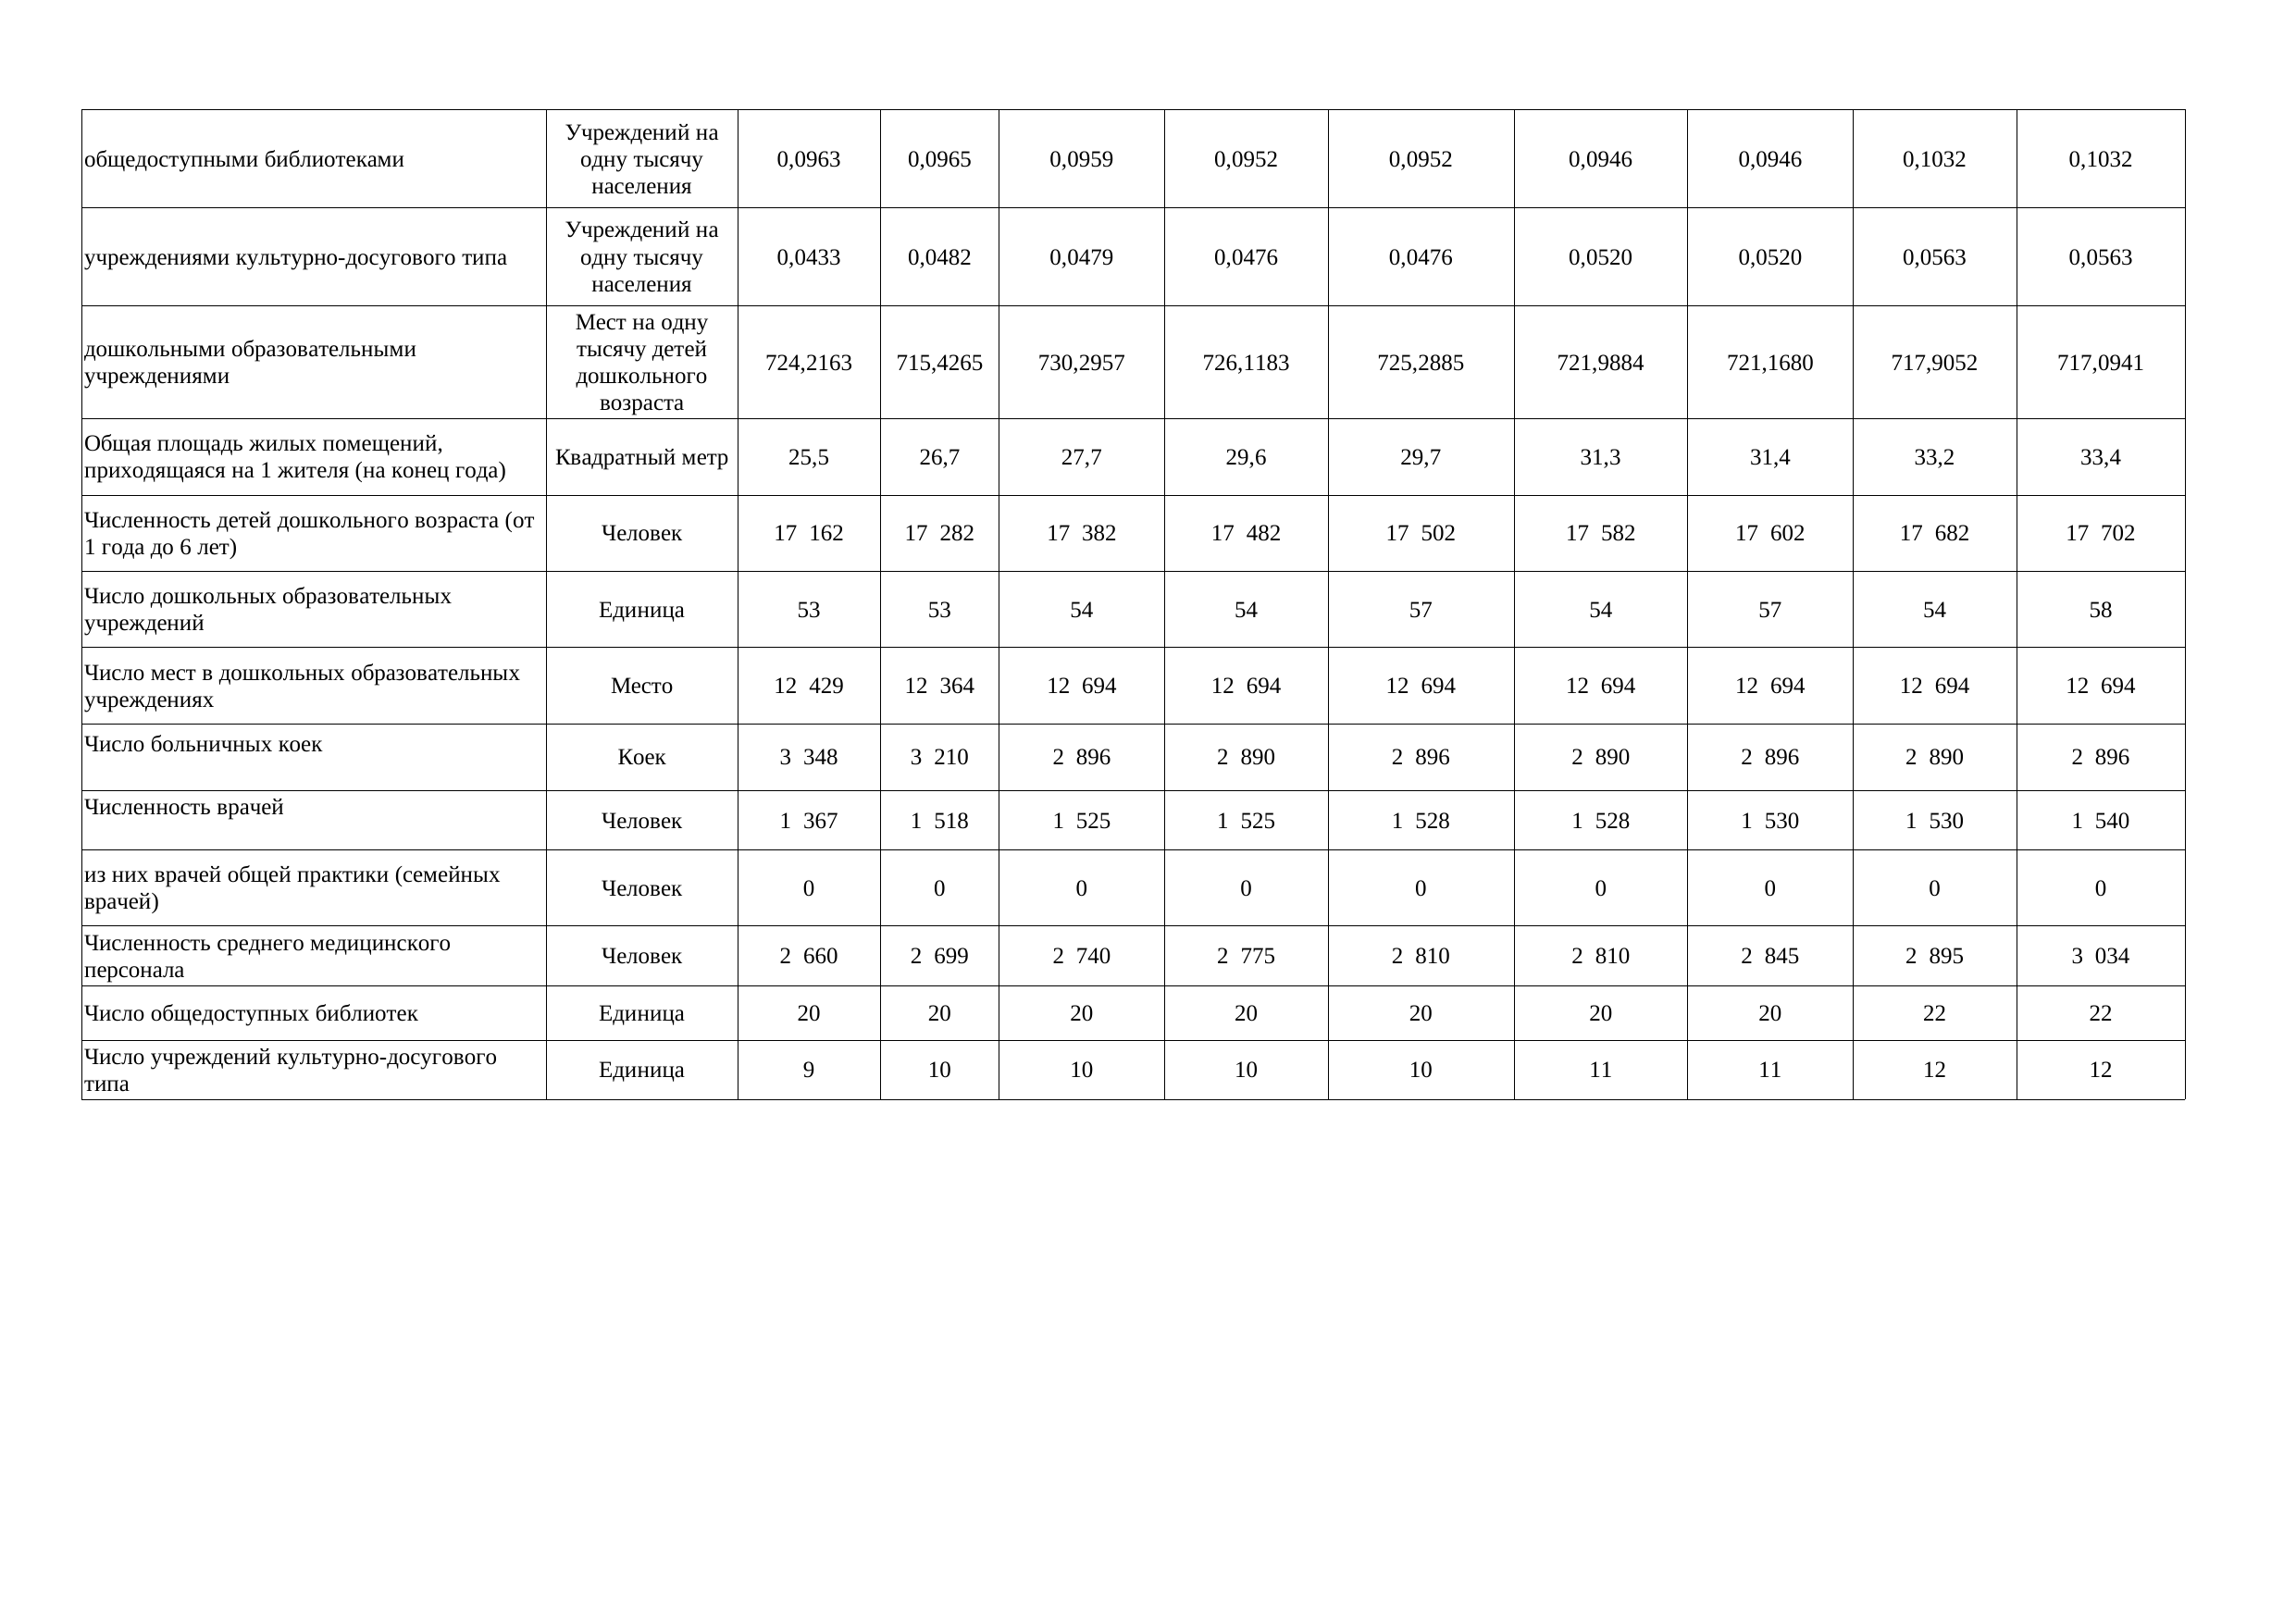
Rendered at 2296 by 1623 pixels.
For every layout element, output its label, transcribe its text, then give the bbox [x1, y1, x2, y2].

table_cell Число общедоступных библиотек [82, 986, 546, 1039]
table_cell 12 694 [1515, 648, 1687, 724]
table_cell общедоступными библиотеками [82, 110, 546, 207]
table_cell 12 694 [1688, 648, 1853, 724]
table_cell 33,2 [1854, 419, 2017, 494]
table_cell 0,0433 [738, 208, 880, 305]
table_cell 9 [738, 1041, 880, 1099]
table_cell дошкольными образовательными учреждениями [82, 306, 546, 418]
table_cell Число больничных коек [82, 725, 546, 790]
table_cell 0,0563 [2017, 208, 2185, 305]
table_cell Численность среднего медицинского персонала [82, 926, 546, 985]
table_cell 3 034 [2017, 926, 2185, 985]
table_cell 730,2957 [999, 306, 1164, 418]
table_cell Учреждений на одну тысячу населения [547, 110, 738, 207]
table_cell Численность детей дошкольного возраста (от 1 года до 6 лет) [82, 496, 546, 571]
table_cell 20 [1165, 986, 1328, 1039]
table_cell 58 [2017, 572, 2185, 647]
table_cell 10 [881, 1041, 999, 1099]
table_cell 726,1183 [1165, 306, 1328, 418]
table_cell 10 [1165, 1041, 1328, 1099]
table_cell 54 [1515, 572, 1687, 647]
table_cell 2 896 [1688, 725, 1853, 790]
table_cell 0,0946 [1515, 110, 1687, 207]
table_cell Коек [547, 725, 738, 790]
table_cell 17 282 [881, 496, 999, 571]
table_cell 2 896 [1329, 725, 1514, 790]
table_cell учреждениями культурно-досугового типа [82, 208, 546, 305]
table_cell 26,7 [881, 419, 999, 494]
table_cell 17 582 [1515, 496, 1687, 571]
table_cell 3 210 [881, 725, 999, 790]
table_cell 0,0965 [881, 110, 999, 207]
table_cell 12 694 [2017, 648, 2185, 724]
table_cell 33,4 [2017, 419, 2185, 494]
table_cell 0,0520 [1688, 208, 1853, 305]
table_cell 10 [999, 1041, 1164, 1099]
table_cell 0,0520 [1515, 208, 1687, 305]
table_cell 717,0941 [2017, 306, 2185, 418]
table_cell 1 540 [2017, 791, 2185, 849]
table_cell 2 810 [1329, 926, 1514, 985]
table_cell из них врачей общей практики (семейных врачей) [82, 850, 546, 925]
table_cell Число мест в дошкольных образовательных учреждениях [82, 648, 546, 724]
table_cell 12 364 [881, 648, 999, 724]
table_cell 2 890 [1854, 725, 2017, 790]
table_cell Общая площадь жилых помещений, приходящаяся на 1 жителя (на конец года) [82, 419, 546, 494]
table_cell 715,4265 [881, 306, 999, 418]
table_cell 17 682 [1854, 496, 2017, 571]
table_cell 11 [1515, 1041, 1687, 1099]
table_cell 0,1032 [1854, 110, 2017, 207]
table_cell 721,9884 [1515, 306, 1687, 418]
table_cell 17 162 [738, 496, 880, 571]
table_cell 0 [1854, 850, 2017, 925]
table_cell 2 896 [999, 725, 1164, 790]
table_cell 12 694 [1165, 648, 1328, 724]
table_cell 1 528 [1329, 791, 1514, 849]
table_cell 0,0952 [1165, 110, 1328, 207]
table_cell 20 [738, 986, 880, 1039]
table_cell 31,4 [1688, 419, 1853, 494]
table_cell 0,0959 [999, 110, 1164, 207]
table_cell 12 429 [738, 648, 880, 724]
table_cell 1 525 [1165, 791, 1328, 849]
table_cell Число учреждений культурно-досугового типа [82, 1041, 546, 1099]
table_cell Человек [547, 791, 738, 849]
table_cell 2 845 [1688, 926, 1853, 985]
table_cell Учреждений на одну тысячу населения [547, 208, 738, 305]
table_cell Численность врачей [82, 791, 546, 849]
table_cell 17 382 [999, 496, 1164, 571]
table_cell 22 [2017, 986, 2185, 1039]
table_cell Квадратный метр [547, 419, 738, 494]
table_cell 11 [1688, 1041, 1853, 1099]
table_cell 27,7 [999, 419, 1164, 494]
table_cell 25,5 [738, 419, 880, 494]
table_cell Число дошкольных образовательных учреждений [82, 572, 546, 647]
table_cell Человек [547, 926, 738, 985]
table_cell Человек [547, 496, 738, 571]
table_cell Единица [547, 572, 738, 647]
table_cell 20 [1688, 986, 1853, 1039]
table_cell 725,2885 [1329, 306, 1514, 418]
table_cell 2 810 [1515, 926, 1687, 985]
table_cell 0,0952 [1329, 110, 1514, 207]
table_cell 17 502 [1329, 496, 1514, 571]
table_cell Место [547, 648, 738, 724]
table_cell 0,0563 [1854, 208, 2017, 305]
table_cell 2 890 [1515, 725, 1687, 790]
table_cell 2 895 [1854, 926, 2017, 985]
table_cell 0,0946 [1688, 110, 1853, 207]
table_cell 29,7 [1329, 419, 1514, 494]
table_cell 2 660 [738, 926, 880, 985]
table_cell 0,0476 [1329, 208, 1514, 305]
table_cell 12 694 [1854, 648, 2017, 724]
table_cell 2 740 [999, 926, 1164, 985]
table_cell 717,9052 [1854, 306, 2017, 418]
table_cell 12 694 [1329, 648, 1514, 724]
table_cell 1 530 [1854, 791, 2017, 849]
table_cell 20 [1515, 986, 1687, 1039]
table_cell 1 525 [999, 791, 1164, 849]
table_cell 1 528 [1515, 791, 1687, 849]
table_cell 57 [1329, 572, 1514, 647]
table_cell Мест на одну тысячу детей дошкольного возраста [547, 306, 738, 418]
table_cell 0,0479 [999, 208, 1164, 305]
table_cell 721,1680 [1688, 306, 1853, 418]
table_cell 2 699 [881, 926, 999, 985]
table_cell 0,0476 [1165, 208, 1328, 305]
table_cell 54 [1854, 572, 2017, 647]
table_cell 20 [1329, 986, 1514, 1039]
table_cell 20 [999, 986, 1164, 1039]
table_cell 0 [999, 850, 1164, 925]
table_cell 1 530 [1688, 791, 1853, 849]
table_cell 0,1032 [2017, 110, 2185, 207]
table_cell 0,0482 [881, 208, 999, 305]
table_cell 17 702 [2017, 496, 2185, 571]
table_cell 17 602 [1688, 496, 1853, 571]
table_cell 2 890 [1165, 725, 1328, 790]
table_cell 0 [2017, 850, 2185, 925]
table_cell 0 [1515, 850, 1687, 925]
table_cell Человек [547, 850, 738, 925]
table_cell 54 [999, 572, 1164, 647]
table_cell 12 [1854, 1041, 2017, 1099]
table_cell 0 [738, 850, 880, 925]
table_cell 0,0963 [738, 110, 880, 207]
table_cell 12 694 [999, 648, 1164, 724]
table_cell 29,6 [1165, 419, 1328, 494]
table_cell 20 [881, 986, 999, 1039]
table_cell 3 348 [738, 725, 880, 790]
table_cell 54 [1165, 572, 1328, 647]
table_cell 17 482 [1165, 496, 1328, 571]
table_cell 22 [1854, 986, 2017, 1039]
table_cell 31,3 [1515, 419, 1687, 494]
table_cell Единица [547, 1041, 738, 1099]
table_cell 10 [1329, 1041, 1514, 1099]
table_cell 53 [881, 572, 999, 647]
table_cell 1 367 [738, 791, 880, 849]
table_cell 57 [1688, 572, 1853, 647]
table_cell 53 [738, 572, 880, 647]
table_cell 0 [881, 850, 999, 925]
table_cell 724,2163 [738, 306, 880, 418]
table_cell 1 518 [881, 791, 999, 849]
table_cell 0 [1688, 850, 1853, 925]
table_cell 0 [1165, 850, 1328, 925]
table_cell 0 [1329, 850, 1514, 925]
table_cell 2 775 [1165, 926, 1328, 985]
table_cell Единица [547, 986, 738, 1039]
table_cell 12 [2017, 1041, 2185, 1099]
table_cell 2 896 [2017, 725, 2185, 790]
